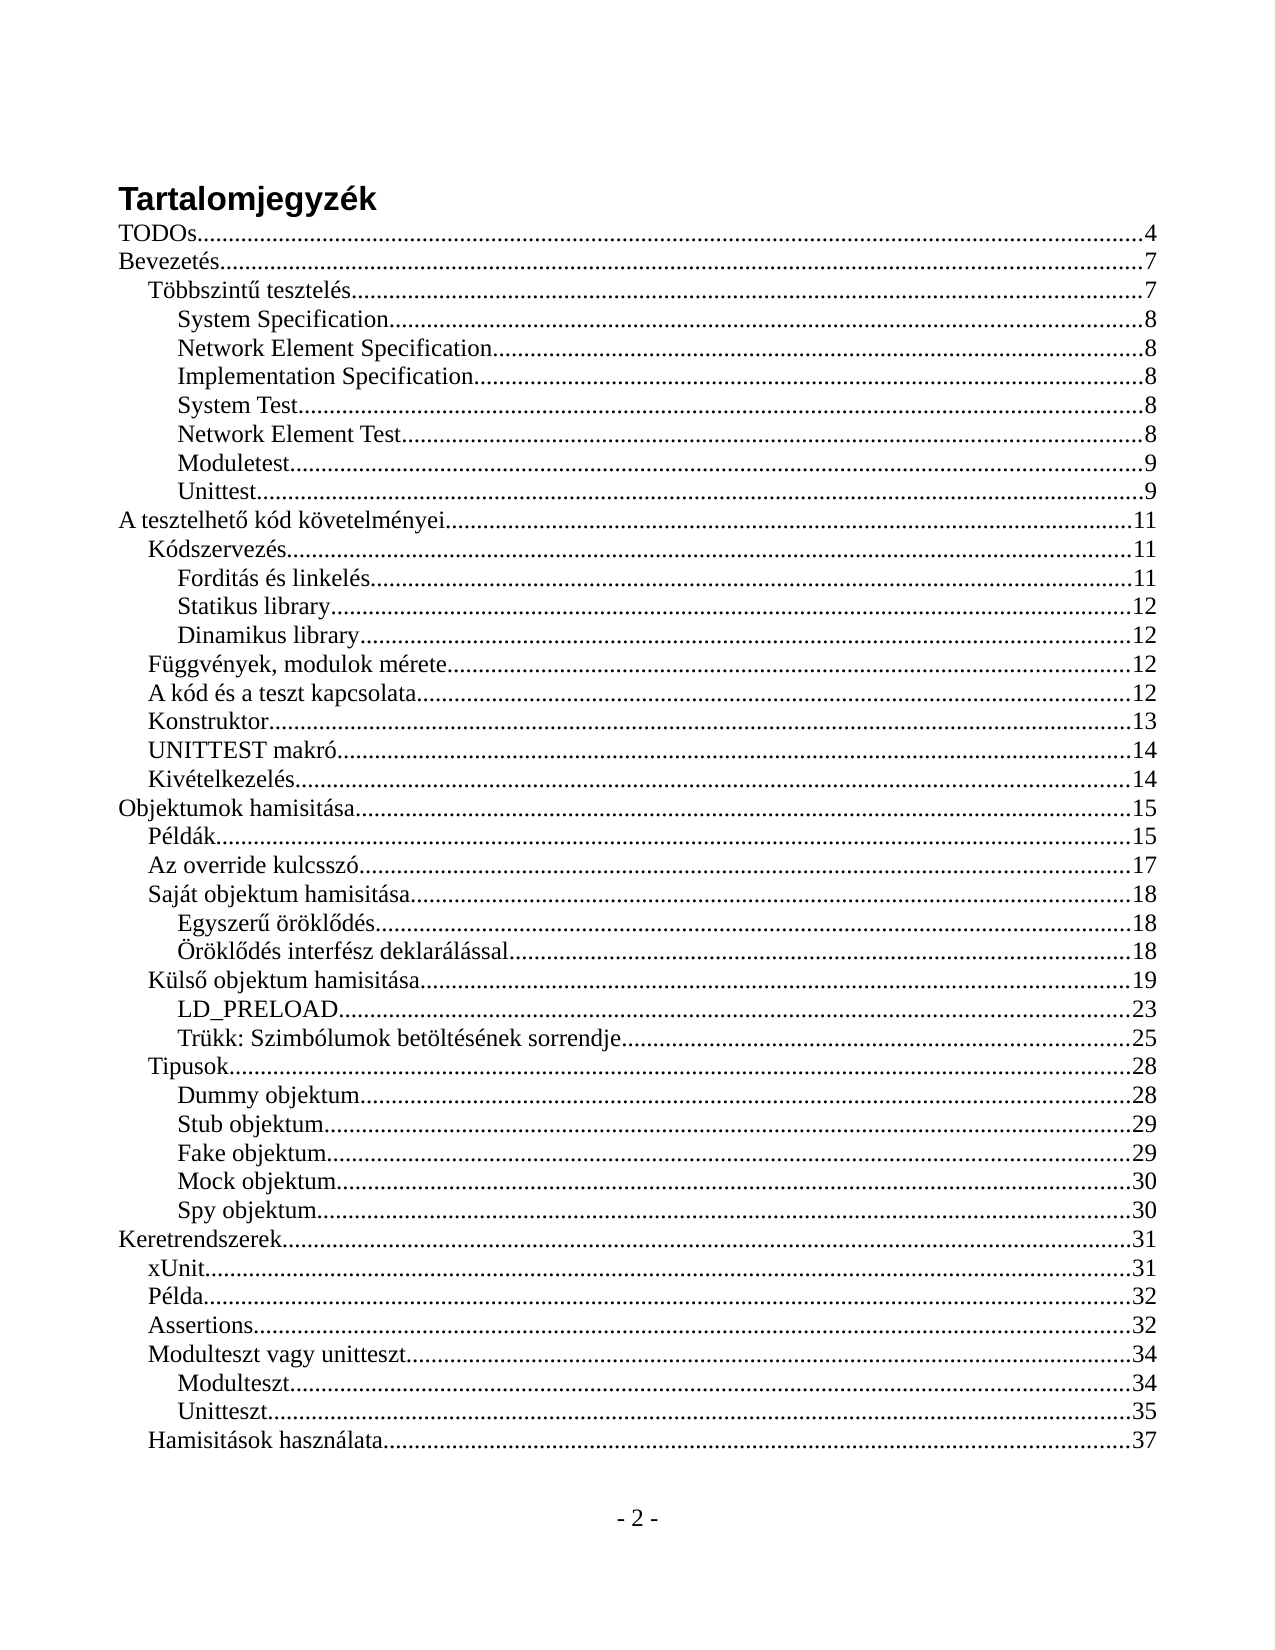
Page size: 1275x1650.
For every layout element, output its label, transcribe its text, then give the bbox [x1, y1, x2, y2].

text Moduletest 9 [177, 448, 1157, 476]
text Statikus library 12 [177, 591, 1157, 620]
text Modulteszt vagy unitteszt 34 [148, 1339, 1157, 1368]
text Network Element Specification 8 [177, 333, 1157, 361]
text Objektumok hamisitása 15 [118, 793, 1157, 821]
text Forditás és linkelés 11 [177, 563, 1157, 591]
text Dummy objektum 28 [177, 1080, 1157, 1109]
text Stub objektum 29 [177, 1109, 1157, 1138]
text Unittest 9 [177, 476, 1157, 505]
text Trükk: Szimbólumok betöltésének sorrendje 25 [177, 1023, 1157, 1051]
text Példa 32 [148, 1281, 1157, 1310]
text Spy objektum 30 [177, 1195, 1157, 1224]
text A kód és a teszt kapcsolata 12 [148, 678, 1157, 706]
text Konstruktor 13 [148, 706, 1157, 735]
text Többszintű tesztelés 7 [148, 275, 1157, 304]
text Network Element Test 8 [177, 419, 1157, 448]
text Saját objektum hamisitása 18 [148, 879, 1157, 908]
text Kivételkezelés 14 [148, 764, 1157, 793]
text System Specification 8 [177, 304, 1157, 333]
text Unitteszt 35 [177, 1396, 1157, 1425]
text A tesztelhető kód követelményei 11 [118, 505, 1157, 534]
text Bevezetés 7 [118, 246, 1157, 275]
text Modulteszt 34 [177, 1368, 1157, 1396]
text UNITTEST makró 14 [148, 735, 1157, 764]
text Mock objektum 30 [177, 1166, 1157, 1195]
text Keretrendszerek 31 [118, 1224, 1157, 1253]
text Egyszerű öröklődés 18 [177, 908, 1157, 936]
text Fake objektum 29 [177, 1138, 1157, 1166]
text Kódszervezés 11 [148, 534, 1157, 563]
text Példák 15 [148, 821, 1157, 850]
text Dinamikus library 12 [177, 620, 1157, 649]
text xUnit 31 [148, 1253, 1157, 1281]
text TODOs 4 [118, 218, 1157, 246]
subtitle Tartalomjegyzék [118, 179, 1157, 218]
text Az override kulcsszó 17 [148, 850, 1157, 879]
text Külső objektum hamisitása 19 [148, 965, 1157, 994]
text Tipusok 28 [148, 1051, 1157, 1080]
text LD_PRELOAD 23 [177, 994, 1157, 1023]
text Öröklődés interfész deklarálással 18 [177, 936, 1157, 965]
text Hamisitások használata 37 [148, 1425, 1157, 1454]
text Assertions 32 [148, 1310, 1157, 1339]
text Implementation Specification 8 [177, 361, 1157, 390]
text Függvények, modulok mérete 12 [148, 649, 1157, 678]
text System Test 8 [177, 390, 1157, 419]
